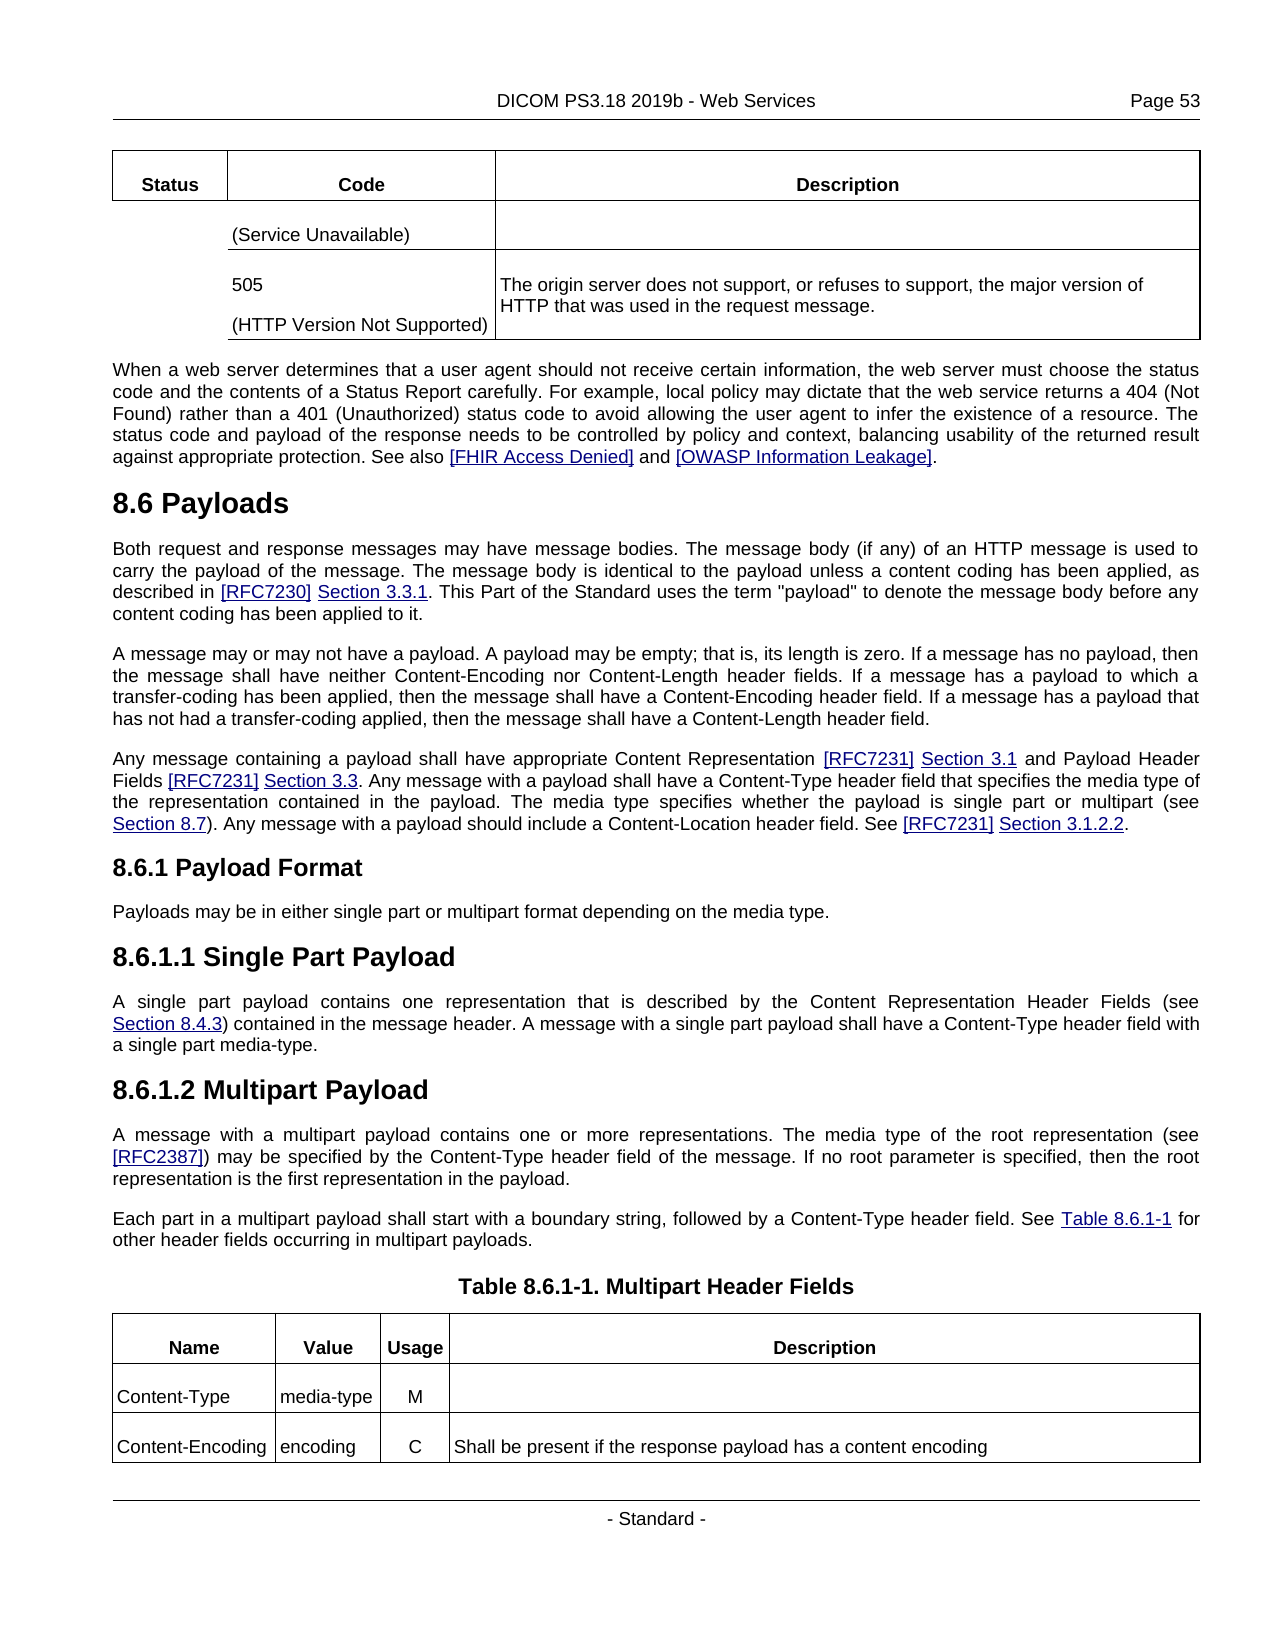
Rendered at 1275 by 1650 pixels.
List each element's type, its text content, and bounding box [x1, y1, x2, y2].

table_cell Content-Type [113, 1364, 275, 1412]
table_cell [450, 1364, 1199, 1412]
text 8.6.1.1 Single Part Payload [112, 941, 1200, 972]
text 8.6.1.2 Multipart Payload [112, 1074, 1200, 1106]
text 8.6 Payloads [112, 486, 1200, 519]
table_cell Content-Encoding [113, 1413, 275, 1462]
text Both request and response messages may have message bodies. The message body (if any) of an HTTP message is used to carry the payload of the message. The message body is identical to the payload unless a content coding has been applied, as described in [RFC7230] Section 3.3.1. This Part of the Standard uses the term "payload" to denote the message body before any content coding has been applied to it. [112, 538, 1200, 624]
text 8.6.1 Payload Format [112, 853, 1200, 882]
table_cell [496, 201, 1199, 249]
table_header Usage [381, 1314, 449, 1362]
table_header Description [450, 1314, 1199, 1362]
text When a web server determines that a user agent should not receive certain information, the web server must choose the status code and the contents of a Status Report carefully. For example, local policy may dictate that the web service returns a 404 (Not Found) rather than a 401 (Unauthorized) status code to avoid allowing the user agent to infer the existence of a resource. The status code and payload of the response needs to be controlled by policy and context, balancing usability of the returned result against appropriate protection. See also [FHIR Access Denied] and [OWASP Information Leakage]. [112, 359, 1200, 467]
table_header Name [113, 1314, 275, 1362]
table_cell (Service Unavailable) [228, 201, 495, 249]
text A message with a multipart payload contains one or more representations. The media type of the root representation (see [RFC2387]) may be specified by the Content-Type header field of the message. If no root parameter is specified, then the root representation is the first representation in the payload. [112, 1124, 1200, 1189]
text Table 8.6.1-1. Multipart Header Fields [112, 1273, 1200, 1299]
table_cell C [381, 1413, 449, 1462]
text Payloads may be in either single part or multipart format depending on the media type. [112, 901, 1200, 922]
table_header Value [276, 1314, 380, 1362]
table_cell The origin server does not support, or refuses to support, the major version of HTTP that was used in the request message. [496, 250, 1199, 339]
text A message may or may not have a payload. A payload may be empty; that is, its length is zero. If a message has no payload, then the message shall have neither Content-Encoding nor Content-Length header fields. If a message has a payload to which a transfer-coding has been applied, then the message shall have a Content-Encoding header field. If a message has a payload that has not had a transfer-coding applied, then the message shall have a Content-Length header field. [112, 643, 1200, 729]
table_cell Shall be present if the response payload has a content encoding [450, 1413, 1199, 1462]
table_cell media-type [276, 1364, 380, 1412]
table_cell 505 (HTTP Version Not Supported) [228, 250, 495, 339]
table_header Description [496, 151, 1199, 200]
text Each part in a multipart payload shall start with a boundary string, followed by a Content-Type header field. See Table 8.6.1-1 for other header fields occurring in multipart payloads. [112, 1208, 1200, 1251]
table_cell encoding [276, 1413, 380, 1462]
text Any message containing a payload shall have appropriate Content Representation [RFC7231] Section 3.1 and Payload Header Fields [RFC7231] Section 3.3. Any message with a payload shall have a Content-Type header field that specifies the media type of the representation contained in the payload. The media type specifies whether the payload is single part or multipart (see Section 8.7). Any message with a payload should include a Content-Location header field. See [RFC7231] Section 3.1.2.2. [112, 748, 1200, 834]
table_cell M [381, 1364, 449, 1412]
table_header Status [113, 151, 227, 200]
text A single part payload contains one representation that is described by the Content Representation Header Fields (see Section 8.4.3) contained in the message header. A message with a single part payload shall have a Content-Type header field with a single part media-type. [112, 991, 1200, 1056]
table_header Code [228, 151, 495, 200]
